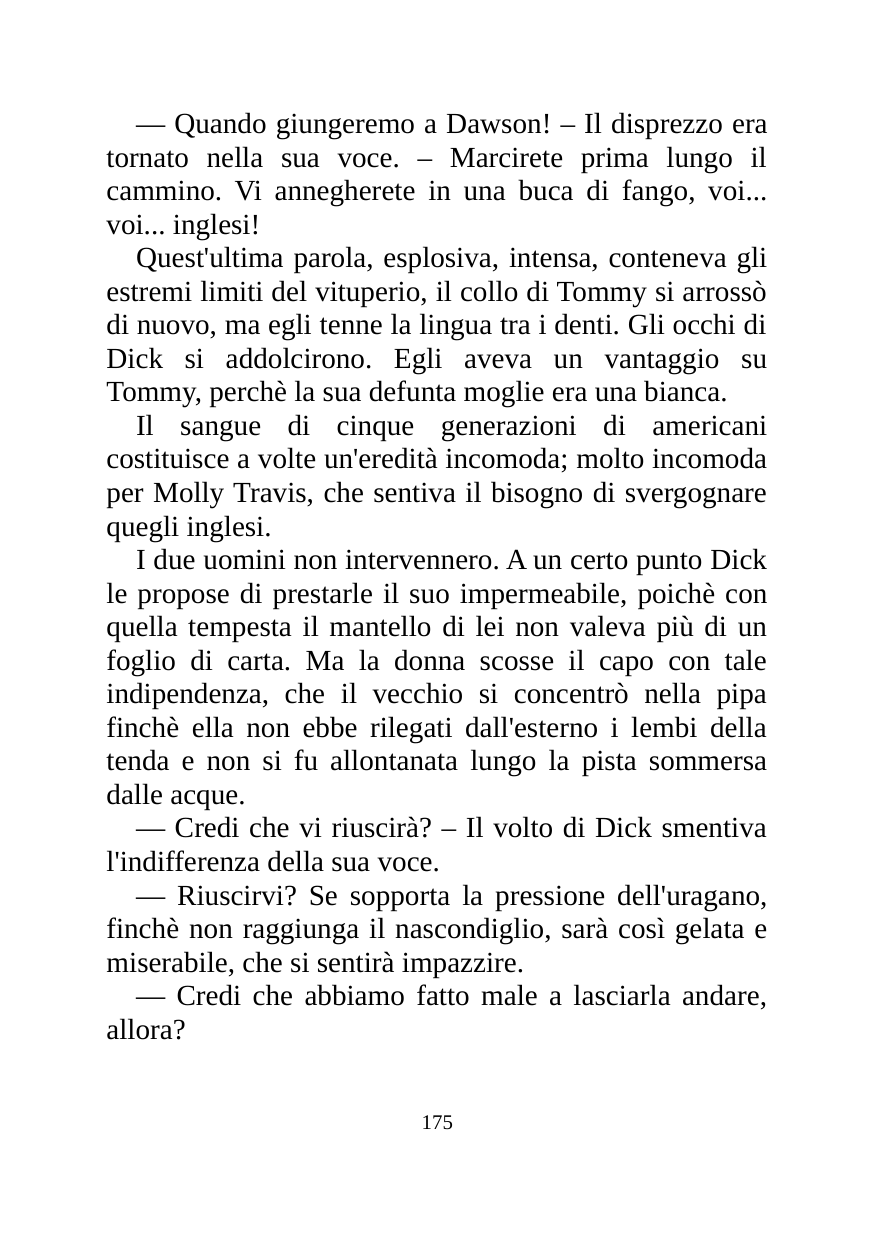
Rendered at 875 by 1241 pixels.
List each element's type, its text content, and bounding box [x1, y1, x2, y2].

text — Quando giungeremo a Dawson! – Il disprezzo era tornato nella sua voce. – Marcirete prima lungo il cammino. Vi annegherete in una buca di fango, voi... voi... inglesi! [106, 106, 768, 240]
text I due uomini non intervennero. A un certo punto Dick le propose di prestarle il suo impermeabile, poichè con quella tempesta il mantello di lei non valeva più di un foglio di carta. Ma la donna scosse il capo con tale indipendenza, che il vecchio si concentrò nella pipa finchè ella non ebbe rilegati dall'esterno i lembi della tenda e non si fu allontanata lungo la pista sommersa dalle acque. [106, 542, 768, 811]
text — Credi che vi riuscirà? – Il volto di Dick smentiva l'indifferenza della sua voce. [106, 811, 768, 878]
text — Riuscirvi? Se sopporta la pressione dell'uragano, finchè non raggiunga il nascondiglio, sarà così gelata e miserabile, che si sentirà impazzire. [106, 878, 768, 978]
text — Credi che abbiamo fatto male a lasciarla andare, allora? [106, 978, 768, 1045]
text Quest'ultima parola, esplosiva, intensa, conteneva gli estremi limiti del vituperio, il collo di Tommy si arrossò di nuovo, ma egli tenne la lingua tra i denti. Gli occhi di Dick si addolcirono. Egli aveva un vantaggio su Tommy, perchè la sua defunta moglie era una bianca. [106, 240, 768, 408]
text Il sangue di cinque generazioni di americani costituisce a volte un'eredità incomoda; molto incomoda per Molly Travis, che sentiva il bisogno di svergognare quegli inglesi. [106, 408, 768, 542]
